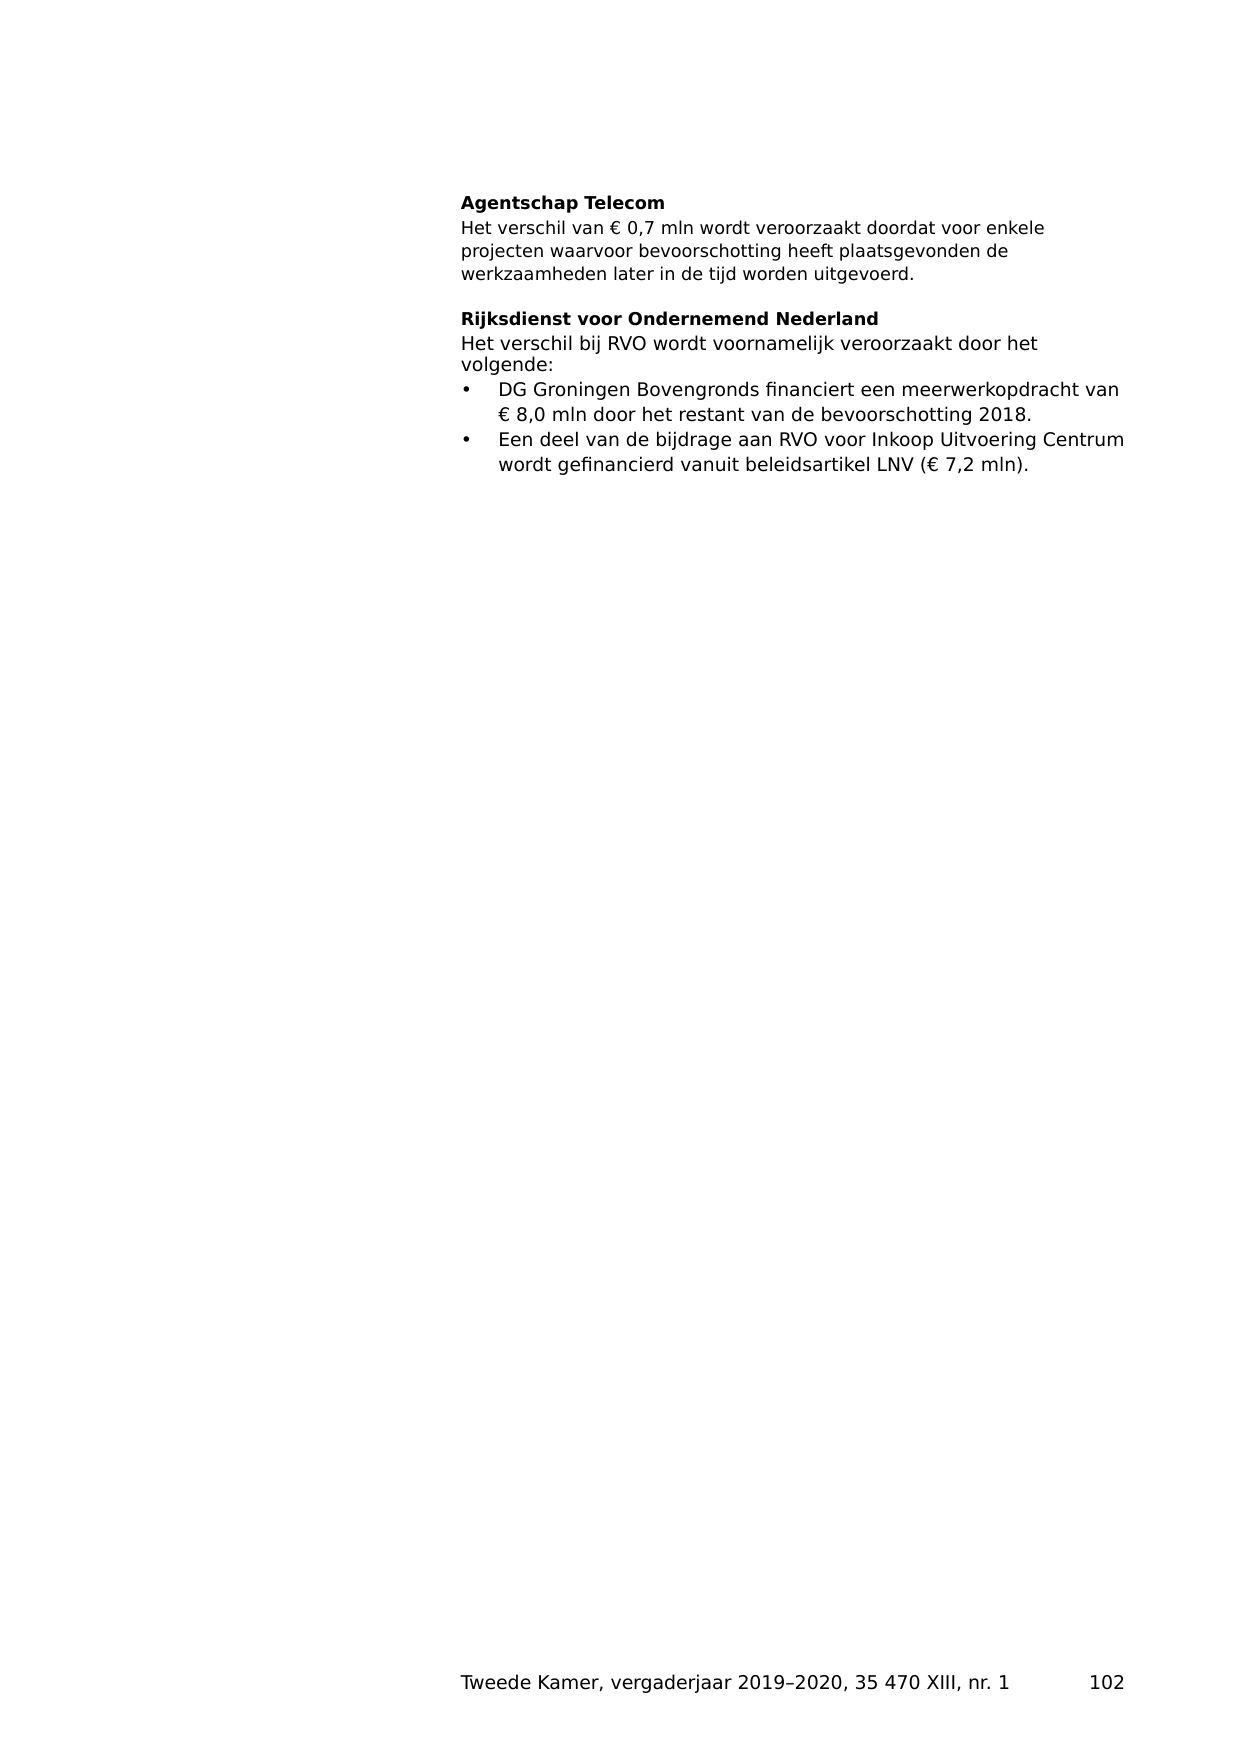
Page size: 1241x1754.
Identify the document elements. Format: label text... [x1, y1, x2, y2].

text Het verschil van € 0,7 mln wordt veroorzaakt doordat voor enkele projecten waarvoor bevoorschotting heeft plaatsgevonden de werkzaamheden later in de tijd worden uitgevoerd. [461, 216, 1125, 284]
text Rijksdienst voor Ondernemend Nederland [461, 307, 1125, 330]
text Het verschil bij RVO wordt voornamelijk veroorzaakt door het volgende: [461, 332, 1125, 376]
text Agentschap Telecom [461, 191, 1125, 214]
list Een deel van de bijdrage aan RVO voor Inkoop Uitvoering Centrum wordt gefinancierd vanuit beleidsartikel LNV (€ 7,2 mln). [461, 426, 1125, 476]
list DG Groningen Bovengronds financiert een meerwerkopdracht van € 8,0 mln door het restant van de bevoorschotting 2018. [461, 376, 1125, 426]
